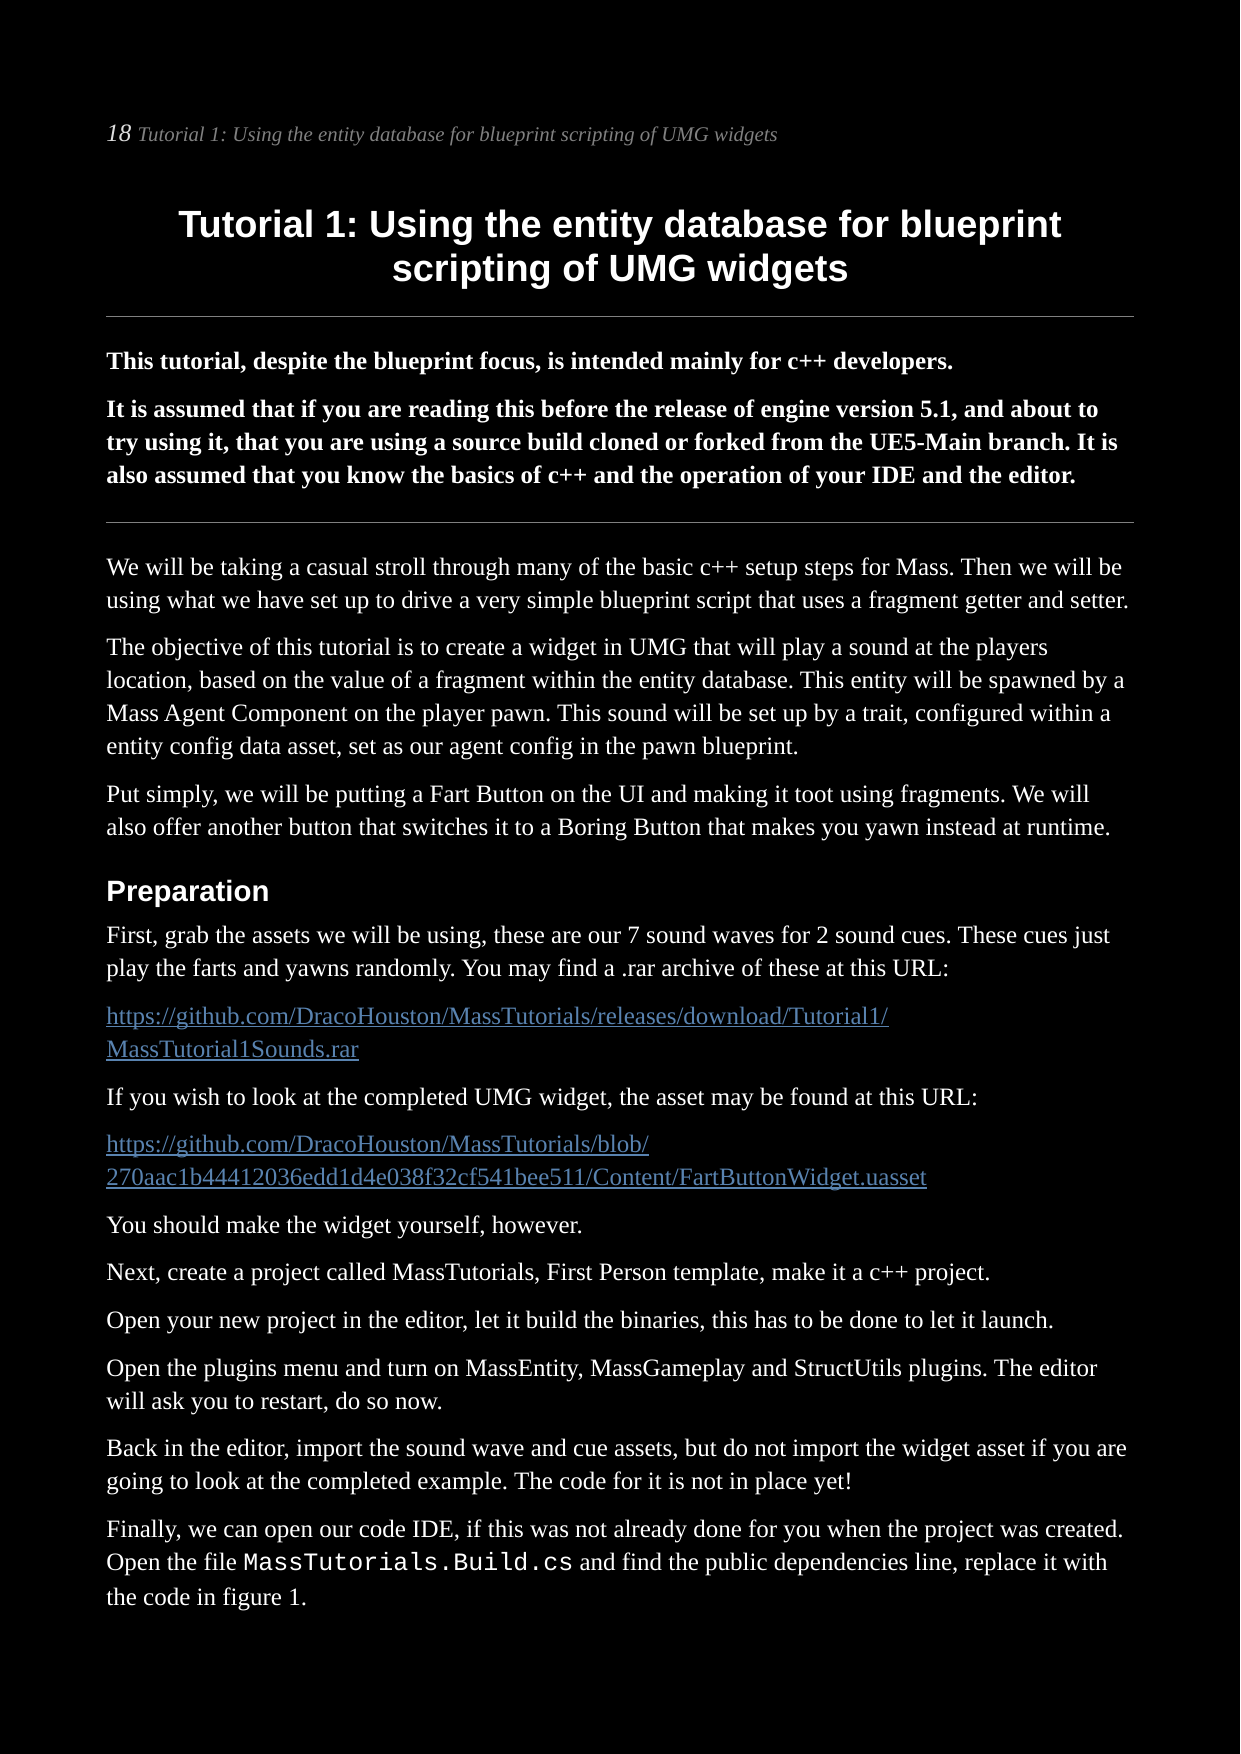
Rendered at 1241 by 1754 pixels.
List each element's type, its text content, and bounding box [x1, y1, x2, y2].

text https://github.com/DracoHouston/MassTutorials/releases/download/Tutorial1/MassTutorial1Sounds.rar [106, 1001, 1134, 1063]
text This tutorial, despite the blueprint focus, is intended mainly for c++ developers. [106, 346, 1134, 375]
text https://github.com/DracoHouston/MassTutorials/blob/270aac1b44412036edd1d4e038f32cf541bee511/Content/FartButtonWidget.uasset [106, 1129, 1134, 1191]
text Put simply, we will be putting a Fart Button on the UI and making it toot using fragments. We will also offer another button that switches it to a Boring Button that makes you yawn instead at runtime. [106, 779, 1134, 841]
text Open the plugins menu and turn on MassEntity, MassGameplay and StructUtils plugins. The editor will ask you to restart, do so now. [106, 1353, 1134, 1414]
text Open your new project in the editor, let it build the binaries, this has to be done to let it launch. [106, 1305, 1134, 1334]
subtitle Tutorial 1: Using the entity database for blueprint scripting of UMG widgets [106, 202, 1134, 289]
text The objective of this tutorial is to create a widget in UMG that will play a sound at the players location, based on the value of a fragment within the entity database. This entity will be spawned by a Mass Agent Component on the player pawn. This sound will be set up by a trait, configured within a entity config data asset, set as our agent config in the pawn blueprint. [106, 632, 1134, 760]
text Next, create a project called MassTutorials, First Person template, make it a c++ project. [106, 1257, 1134, 1286]
text It is assumed that if you are reading this before the release of engine version 5.1, and about to try using it, that you are using a source build cloned or forked from the UE5-Main branch. It is also assumed that you know the basics of c++ and the operation of your IDE and the editor. [106, 394, 1134, 488]
text We will be taking a casual stroll through many of the basic c++ setup steps for Mass. Then we will be using what we have set up to drive a very simple blueprint script that uses a fragment getter and setter. [106, 552, 1134, 613]
text You should make the widget yourself, however. [106, 1210, 1134, 1239]
text Back in the editor, import the sound wave and cue assets, but do not import the widget asset if you are going to look at the completed example. The code for it is not in place yet! [106, 1433, 1134, 1495]
text If you wish to look at the completed UMG widget, the asset may be found at this URL: [106, 1082, 1134, 1110]
text Finally, we can open our code IDE, if this was not already done for you when the project was created. Open the file MassTutorials.Build.cs and find the public dependencies line, replace it with the code in figure 1. [106, 1514, 1134, 1611]
text First, grab the assets we will be using, these are our 7 sound waves for 2 sound cues. These cues just play the farts and yawns randomly. You may find a .rar archive of these at this URL: [106, 920, 1134, 982]
subtitle Preparation [106, 874, 1134, 908]
